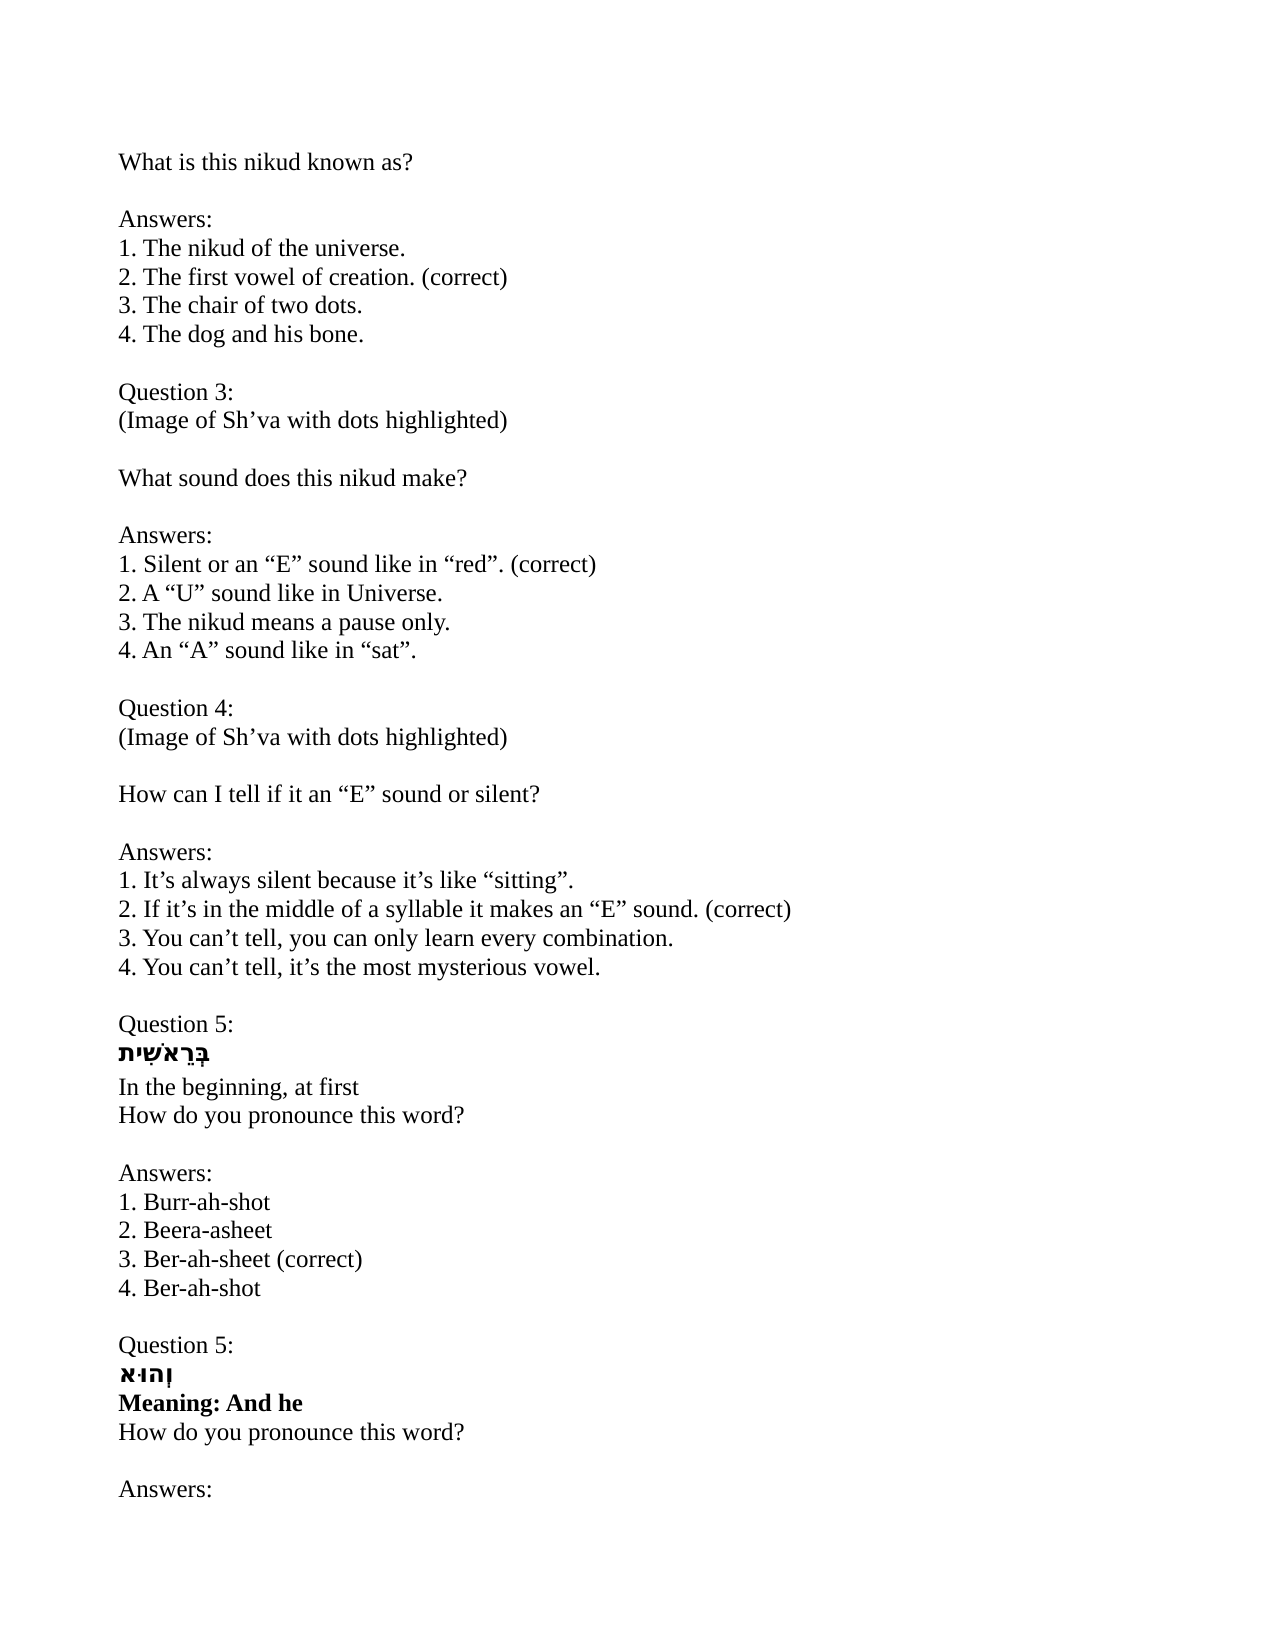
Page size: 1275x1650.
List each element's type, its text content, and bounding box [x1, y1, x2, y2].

text Answers: [118, 204, 1157, 233]
text How do you pronounce this word? [118, 1100, 1157, 1129]
text Answers: [118, 1158, 1157, 1187]
text 1. Silent or an “E” sound like in “red”. (correct) [118, 549, 1157, 578]
text Question 5: [118, 1330, 1157, 1359]
text (Image of Sh’va with dots highlighted) [118, 722, 1157, 751]
text 4. The dog and his bone. [118, 319, 1157, 348]
text Answers: [118, 1474, 1157, 1503]
text 1. It’s always silent because it’s like “sitting”. [118, 866, 1157, 894]
text In the beginning, at first [118, 1072, 1157, 1100]
text וְהוּא [118, 1359, 1157, 1388]
text 1. The nikud of the universe. [118, 233, 1157, 262]
text (Image of Sh’va with dots highlighted) [118, 406, 1157, 434]
text Answers: [118, 837, 1157, 866]
text Question 5: [118, 1009, 1157, 1038]
text 2. Beera-asheet [118, 1215, 1157, 1244]
text Meaning: And he [118, 1388, 1157, 1417]
text 3. You can’t tell, you can only learn every combination. [118, 923, 1157, 952]
text How do you pronounce this word? [118, 1417, 1157, 1446]
text 4. Ber-ah-shot [118, 1273, 1157, 1302]
text Answers: [118, 521, 1157, 549]
text 4. You can’t tell, it’s the most mysterious vowel. [118, 952, 1157, 981]
text 3. Ber-ah-sheet (correct) [118, 1244, 1157, 1273]
text What sound does this nikud make? [118, 463, 1157, 492]
text 2. A “U” sound like in Universe. [118, 578, 1157, 607]
text What is this nikud known as? [118, 147, 1157, 176]
text 3. The nikud means a pause only. [118, 607, 1157, 636]
text בְּרֵאשִׁית‎ [118, 1038, 1157, 1072]
text Question 4: [118, 693, 1157, 722]
text 4. An “A” sound like in “sat”. [118, 636, 1157, 664]
text How can I tell if it an “E” sound or silent? [118, 779, 1157, 808]
text 2. If it’s in the middle of a syllable it makes an “E” sound. (correct) [118, 894, 1157, 923]
text Question 3: [118, 377, 1157, 406]
text 3. The chair of two dots. [118, 291, 1157, 319]
text 2. The first vowel of creation. (correct) [118, 262, 1157, 291]
text 1. Burr-ah-shot [118, 1187, 1157, 1215]
